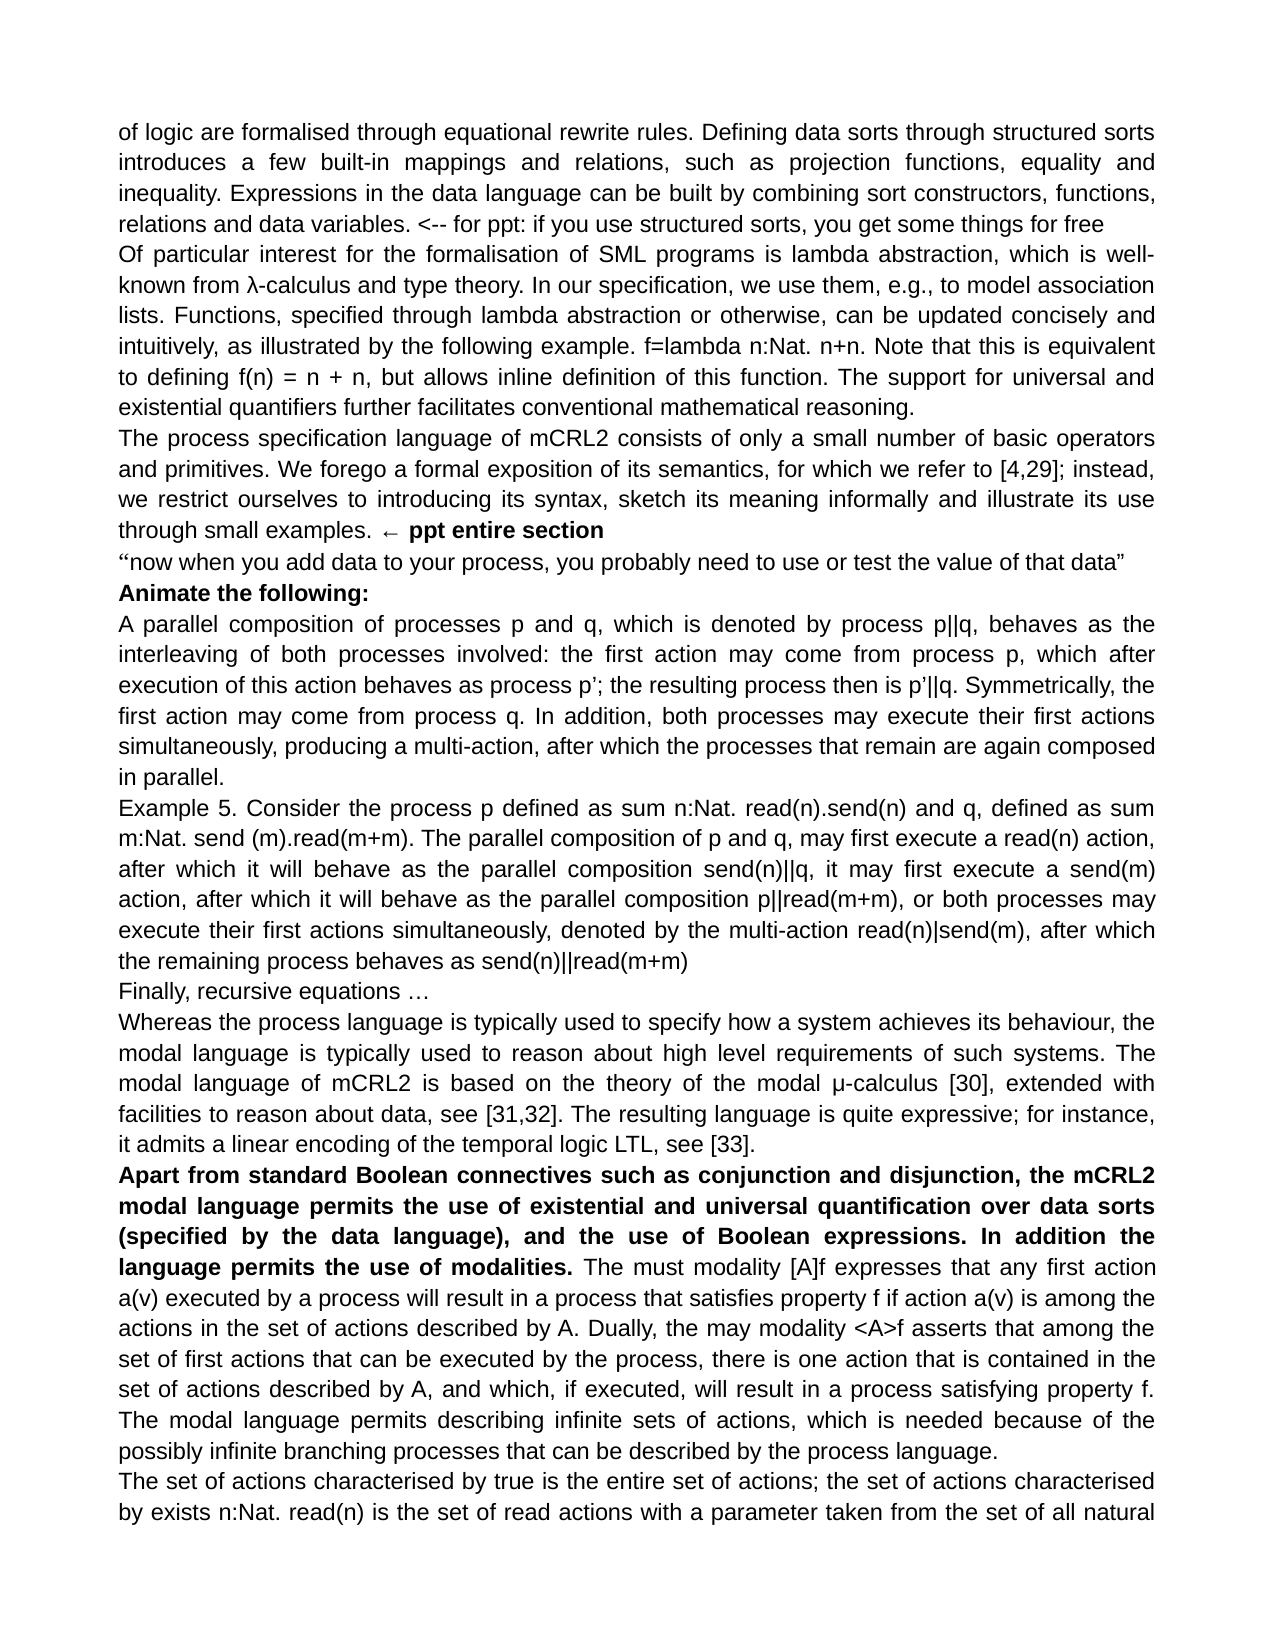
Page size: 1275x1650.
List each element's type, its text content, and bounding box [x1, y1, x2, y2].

text Apart from standard Boolean connectives such as conjunction and disjunction, the mCRL2 modal language permits the use of existential and universal quantification over data sorts (specified by the data language), and the use of Boolean expressions. In addition the language permits the use of modalities. The must modality [A]f expresses that any first action a(v) executed by a process will result in a process that satisfies property f if action a(v) is among the actions in the set of actions described by A. Dually, the may modality <A>f asserts that among the set of first actions that can be executed by the process, there is one action that is contained in the set of actions described by A, and which, if executed, will result in a process satisfying property f. The modal language permits describing infinite sets of actions, which is needed because of the possibly infinite branching processes that can be described by the process language. [118, 1161, 1157, 1464]
text Animate the following: [118, 579, 1157, 606]
text The process specification language of mCRL2 consists of only a small number of basic operators and primitives. We forego a formal exposition of its semantics, for which we refer to [4,29]; instead, we restrict ourselves to introducing its syntax, sketch its meaning informally and illustrate its use through small examples. ← ppt entire section [118, 424, 1157, 543]
text “now when you add data to your process, you probably need to use or test the value of that data” [118, 547, 1157, 576]
text Of particular interest for the formalisation of SML programs is lambda abstraction, which is well-known from λ-calculus and type theory. In our specification, we use them, e.g., to model association lists. Functions, specified through lambda abstraction or otherwise, can be updated concisely and intuitively, as illustrated by the following example. f=lambda n:Nat. n+n. Note that this is equivalent to defining f(n) = n + n, but allows inline definition of this function. The support for universal and existential quantifiers further facilitates conventional mathematical reasoning. [118, 241, 1157, 421]
text Whereas the process language is typically used to specify how a system achieves its behaviour, the modal language is typically used to reason about high level requirements of such systems. The modal language of mCRL2 is based on the theory of the modal μ-calculus [30], extended with facilities to reason about data, see [31,32]. The resulting language is quite expressive; for instance, it admits a linear encoding of the temporal logic LTL, see [33]. [118, 1008, 1157, 1158]
text A parallel composition of processes p and q, which is denoted by process p||q, behaves as the interleaving of both processes involved: the first action may come from process p, which after execution of this action behaves as process p’; the resulting process then is p’||q. Symmetrically, the first action may come from process q. In addition, both processes may execute their first actions simultaneously, producing a multi-action, after which the processes that remain are again composed in parallel. [118, 610, 1157, 790]
text Example 5. Consider the process p defined as sum n:Nat. read(n).send(n) and q, defined as sum m:Nat. send (m).read(m+m). The parallel composition of p and q, may first execute a read(n) action, after which it will behave as the parallel composition send(n)||q, it may first execute a send(m) action, after which it will behave as the parallel composition p||read(m+m), or both processes may execute their first actions simultaneously, denoted by the multi-action read(n)|send(m), after which the remaining process behaves as send(n)||read(m+m) [118, 794, 1157, 974]
text of logic are formalised through equational rewrite rules. Defining data sorts through structured sorts introduces a few built-in mappings and relations, such as projection functions, equality and inequality. Expressions in the data language can be built by combining sort constructors, functions, relations and data variables. <-- for ppt: if you use structured sorts, you get some things for free [118, 118, 1157, 237]
text Finally, recursive equations … [118, 978, 1157, 1004]
text The set of actions characterised by true is the entire set of actions; the set of actions characterised by exists n:Nat. read(n) is the set of read actions with a parameter taken from the set of all natural [118, 1468, 1157, 1525]
